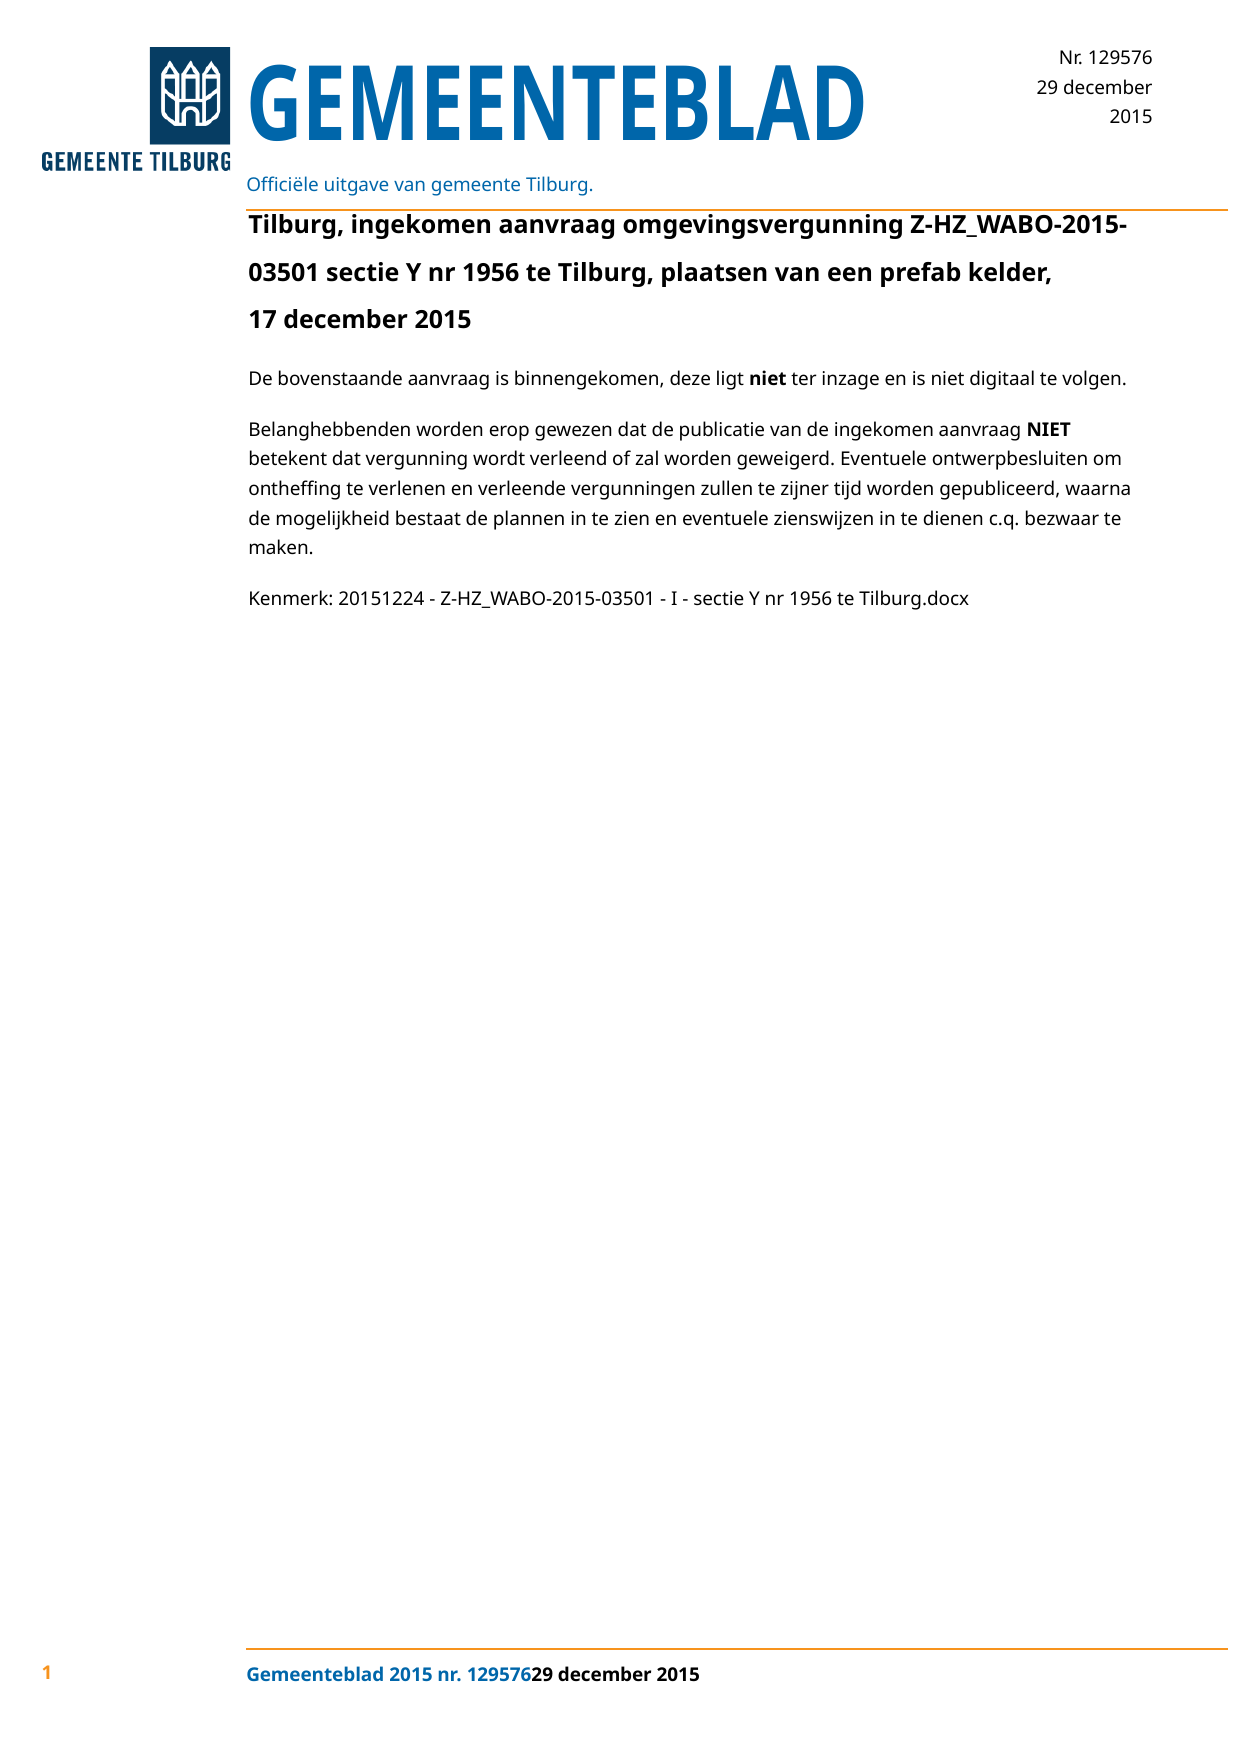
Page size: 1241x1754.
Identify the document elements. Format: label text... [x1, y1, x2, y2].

picture [41, 47, 231, 172]
text Belanghebbenden worden erop gewezen dat de publicatie van de ingekomen aanvraag NIET betekent dat vergunning wordt verleend of zal worden geweigerd. Eventuele ontwerpbesluiten om ontheffing te verlenen en verleende vergunningen zullen te zijner tijd worden gepubliceerd, waarna de mogelijkheid bestaat de plannen in te zien en eventuele zienswijzen in te dienen c.q. bezwaar te maken. [248, 416, 1152, 560]
text Kenmerk: 20151224 - Z-HZ_WABO-2015-03501 - I - sectie Y nr 1956 te Tilburg.docx [248, 585, 1152, 610]
text Tilburg, ingekomen aanvraag omgevingsvergunning Z-HZ_WABO-2015-03501 sectie Y nr 1956 te Tilburg, plaatsen van een prefab kelder, 17 december 2015 [248, 211, 1152, 336]
text De bovenstaande aanvraag is binnengekomen, deze ligt niet ter inzage en is niet digitaal te volgen. [248, 366, 1152, 391]
